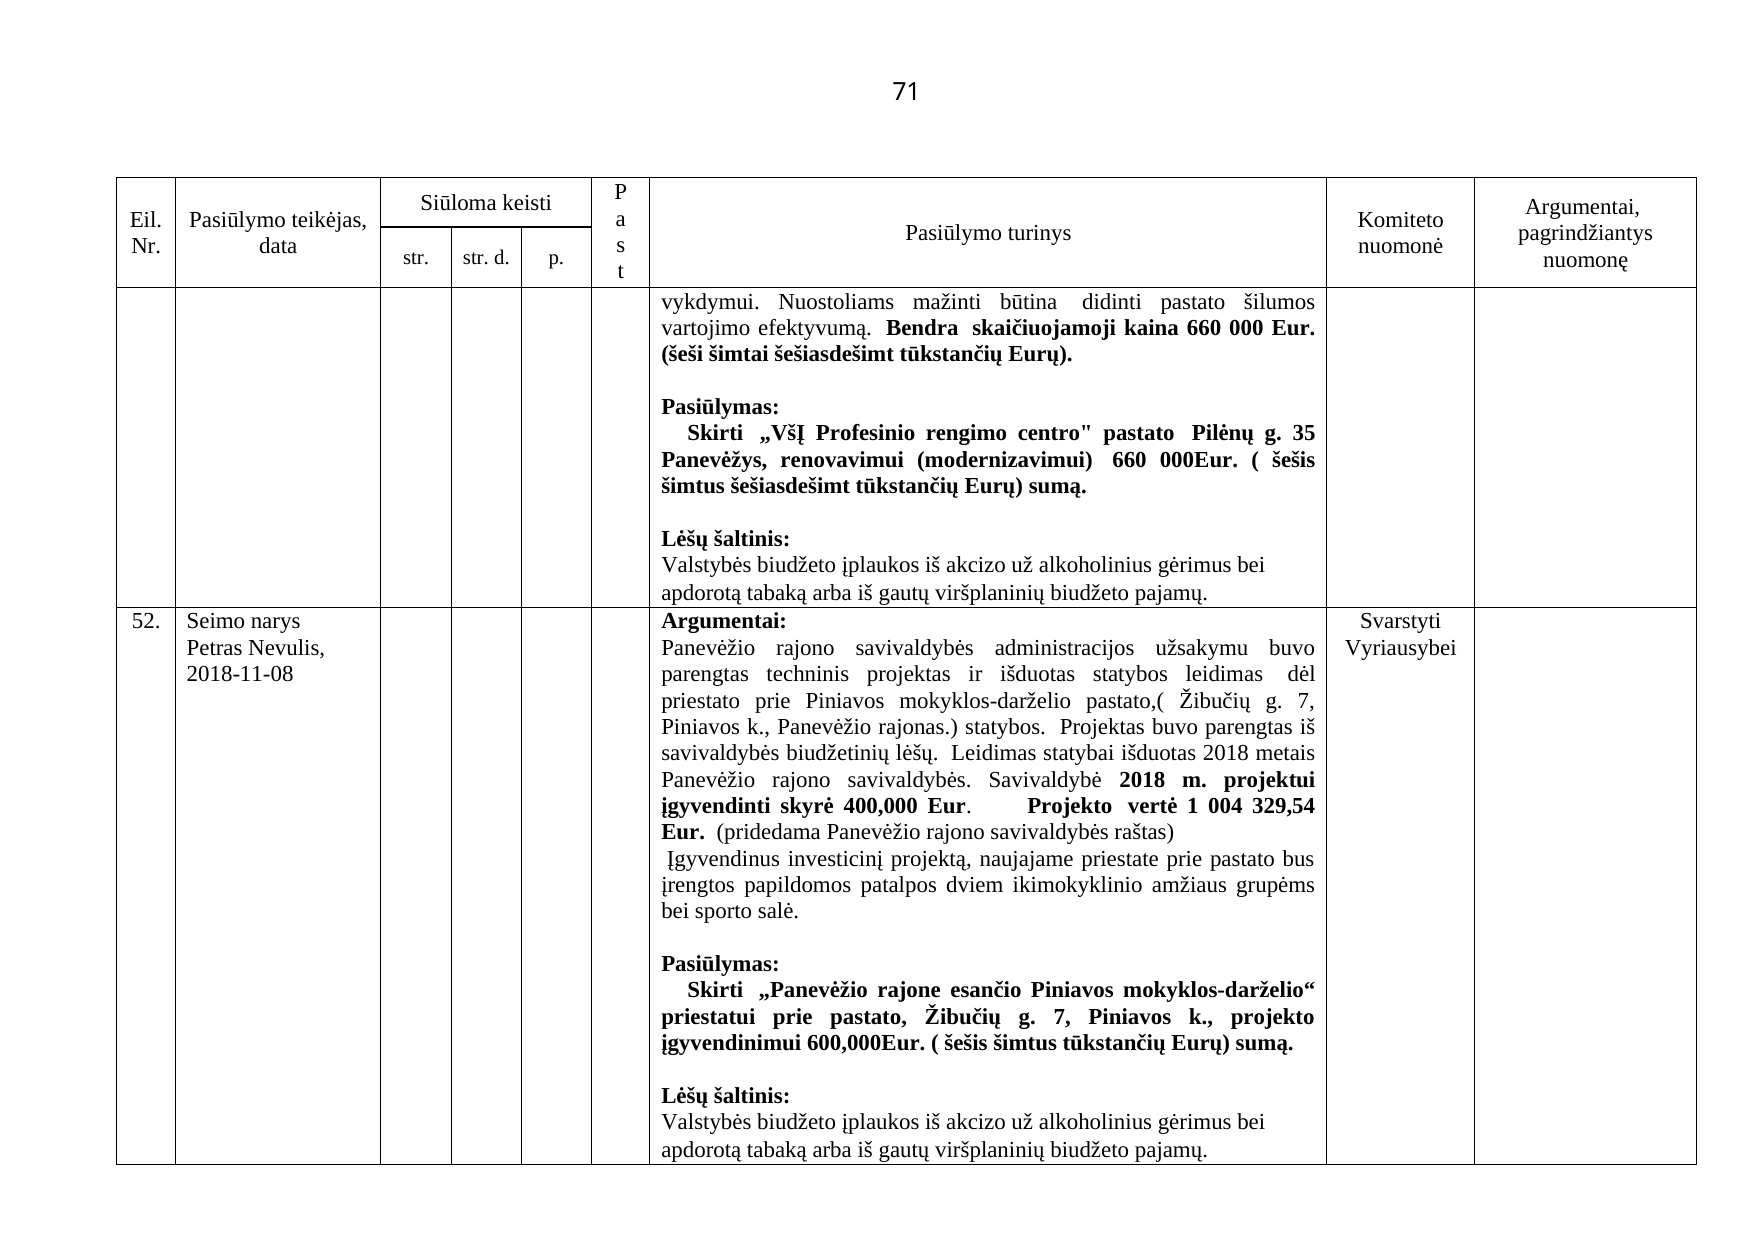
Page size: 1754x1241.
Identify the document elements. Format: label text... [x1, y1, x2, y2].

table_cell Svarstyti Vyriausybei [1327, 608, 1474, 1164]
table_cell Argumentai: Panevėžio rajono savivaldybės administracijos užsakymu buvo parengtas techninis projektas ir išduotas statybos leidimas dėl priestato prie Piniavos mokyklos-darželio pastato,( Žibučių g. 7, Piniavos k., Panevėžio rajonas.) statybos. Projektas buvo parengtas iš savivaldybės biudžetinių lėšų. Leidimas statybai išduotas 2018 metais Panevėžio rajono savivaldybės. Savivaldybė 2018 m. projektui įgyvendinti skyrė 400,000 Eur. Projekto vertė 1 004 329,54 Eur. (pridedama Panevėžio rajono savivaldybės raštas) Įgyvendinus investicinį projektą, naujajame priestate prie pastato bus įrengtos papildomos patalpos dviem ikimokyklinio amžiaus grupėms bei sporto salė. Pasiūlymas: Skirti „Panevėžio rajone esančio Piniavos mokyklos-darželio“ priestatui prie pastato, Žibučių g. 7, Piniavos k., projekto įgyvendinimui 600,000Eur. ( šešis šimtus tūkstančių Eurų) sumą. Lėšų šaltinis: Valstybės biudžeto įplaukos iš akcizo už alkoholinius gėrimus bei apdorotą tabaką arba iš gautų viršplaninių biudžeto pajamų. [650, 608, 1326, 1164]
table_header Argumentai, pagrindžiantys nuomonę [1475, 178, 1696, 287]
table_cell [1327, 288, 1474, 607]
table_cell [117, 288, 175, 607]
table_cell [176, 288, 380, 607]
table_cell [381, 288, 451, 607]
table_cell str. [381, 228, 451, 287]
table_cell p. [522, 228, 591, 287]
table_header Siūloma keisti [381, 178, 591, 226]
table_cell [522, 608, 591, 1164]
table_cell [592, 608, 649, 1164]
table_cell [381, 608, 451, 1164]
table_header Pasiūlymo turinys [650, 178, 1326, 287]
table_cell [452, 288, 521, 607]
table_header Pastabos [592, 178, 649, 287]
table_cell [1475, 608, 1696, 1164]
table_cell vykdymui. Nuostoliams mažinti būtina didinti pastato šilumos vartojimo efektyvumą. Bendra skaičiuojamoji kaina 660 000 Eur. (šeši šimtai šešiasdešimt tūkstančių Eurų). Pasiūlymas: Skirti „VšĮ Profesinio rengimo centro" pastato Pilėnų g. 35 Panevėžys, renovavimui (modernizavimui) 660 000Eur. ( šešis šimtus šešiasdešimt tūkstančių Eurų) sumą. Lėšų šaltinis: Valstybės biudžeto įplaukos iš akcizo už alkoholinius gėrimus bei apdorotą tabaką arba iš gautų viršplaninių biudžeto pajamų. [650, 288, 1326, 607]
table_header Pasiūlymo teikėjas, data [176, 178, 380, 287]
table_cell [592, 288, 649, 607]
table_cell 52. [117, 608, 175, 1164]
table_header Eil. Nr. [117, 178, 175, 287]
table_cell [1475, 288, 1696, 607]
table_cell str. d. [452, 228, 521, 287]
table_cell [452, 608, 521, 1164]
table_cell Seimo narys Petras Nevulis, 2018-11-08 [176, 608, 380, 1164]
table_cell [522, 288, 591, 607]
table_header Komiteto nuomonė [1327, 178, 1474, 287]
